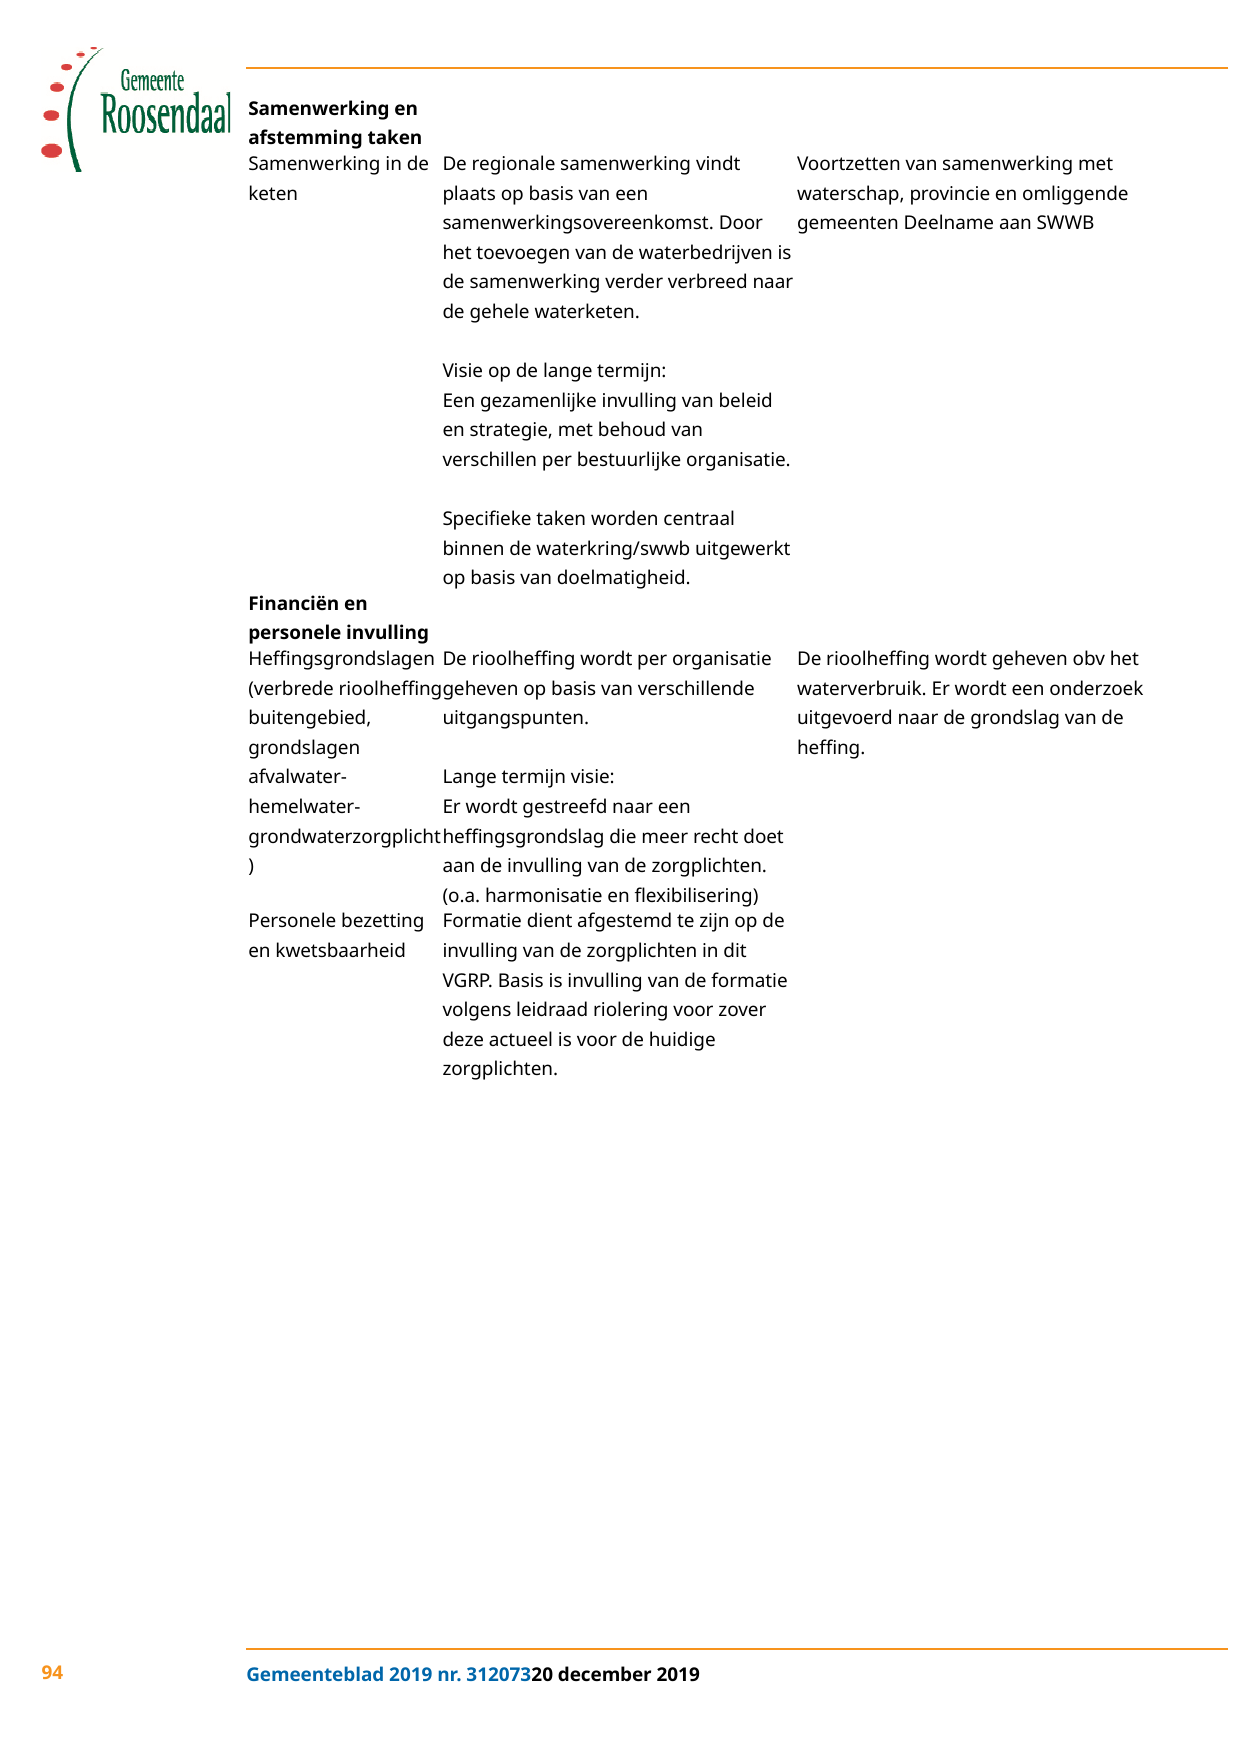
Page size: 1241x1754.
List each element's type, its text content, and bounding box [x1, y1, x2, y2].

table_cell Personele bezetting en kwetsbaarheid [248, 908, 442, 1081]
table_cell Voortzetten van samenwerking met waterschap, provincie en omliggende gemeenten Deelname aan SWWB [797, 150, 1152, 590]
table_cell Samenwerking in de keten [248, 150, 442, 590]
table_cell Samenwerking en afstemming taken [248, 95, 442, 150]
table_cell Financiën en personele invulling [248, 590, 442, 645]
table_cell Heffingsgrondslagen (verbrede rioolheffing buitengebied, grondslagen afvalwater- hemelwater- grondwaterzorgplicht) [248, 645, 442, 908]
table_cell De regionale samenwerking vindt plaats op basis van een samenwerkingsovereenkomst. Door het toevoegen van de waterbedrijven is de samenwerking verder verbreed naar de gehele waterketen. Visie op de lange termijn: Een gezamenlijke invulling van beleid en strategie, met behoud van verschillen per bestuurlijke organisatie. Specifieke taken worden centraal binnen de waterkring/swwb uitgewerkt op basis van doelmatigheid. [442, 150, 797, 590]
table_cell [797, 1081, 1152, 1107]
table_cell [442, 95, 797, 150]
table_cell [442, 1081, 797, 1107]
picture [41, 47, 231, 172]
table_cell De rioolheffing wordt geheven obv het waterverbruik. Er wordt een onderzoek uitgevoerd naar de grondslag van de heffing. [797, 645, 1152, 908]
table_cell [797, 908, 1152, 1081]
table_cell [797, 590, 1152, 645]
table_cell Formatie dient afgestemd te zijn op de invulling van de zorgplichten in dit VGRP. Basis is invulling van de formatie volgens leidraad riolering voor zover deze actueel is voor de huidige zorgplichten. [442, 908, 797, 1081]
table_cell [442, 590, 797, 645]
table_cell [248, 1081, 442, 1107]
table_cell [797, 95, 1152, 150]
table_cell De rioolheffing wordt per organisatie geheven op basis van verschillende uitgangspunten. Lange termijn visie: Er wordt gestreefd naar een heffingsgrondslag die meer recht doet aan de invulling van de zorgplichten.(o.a. harmonisatie en flexibilisering) [442, 645, 797, 908]
